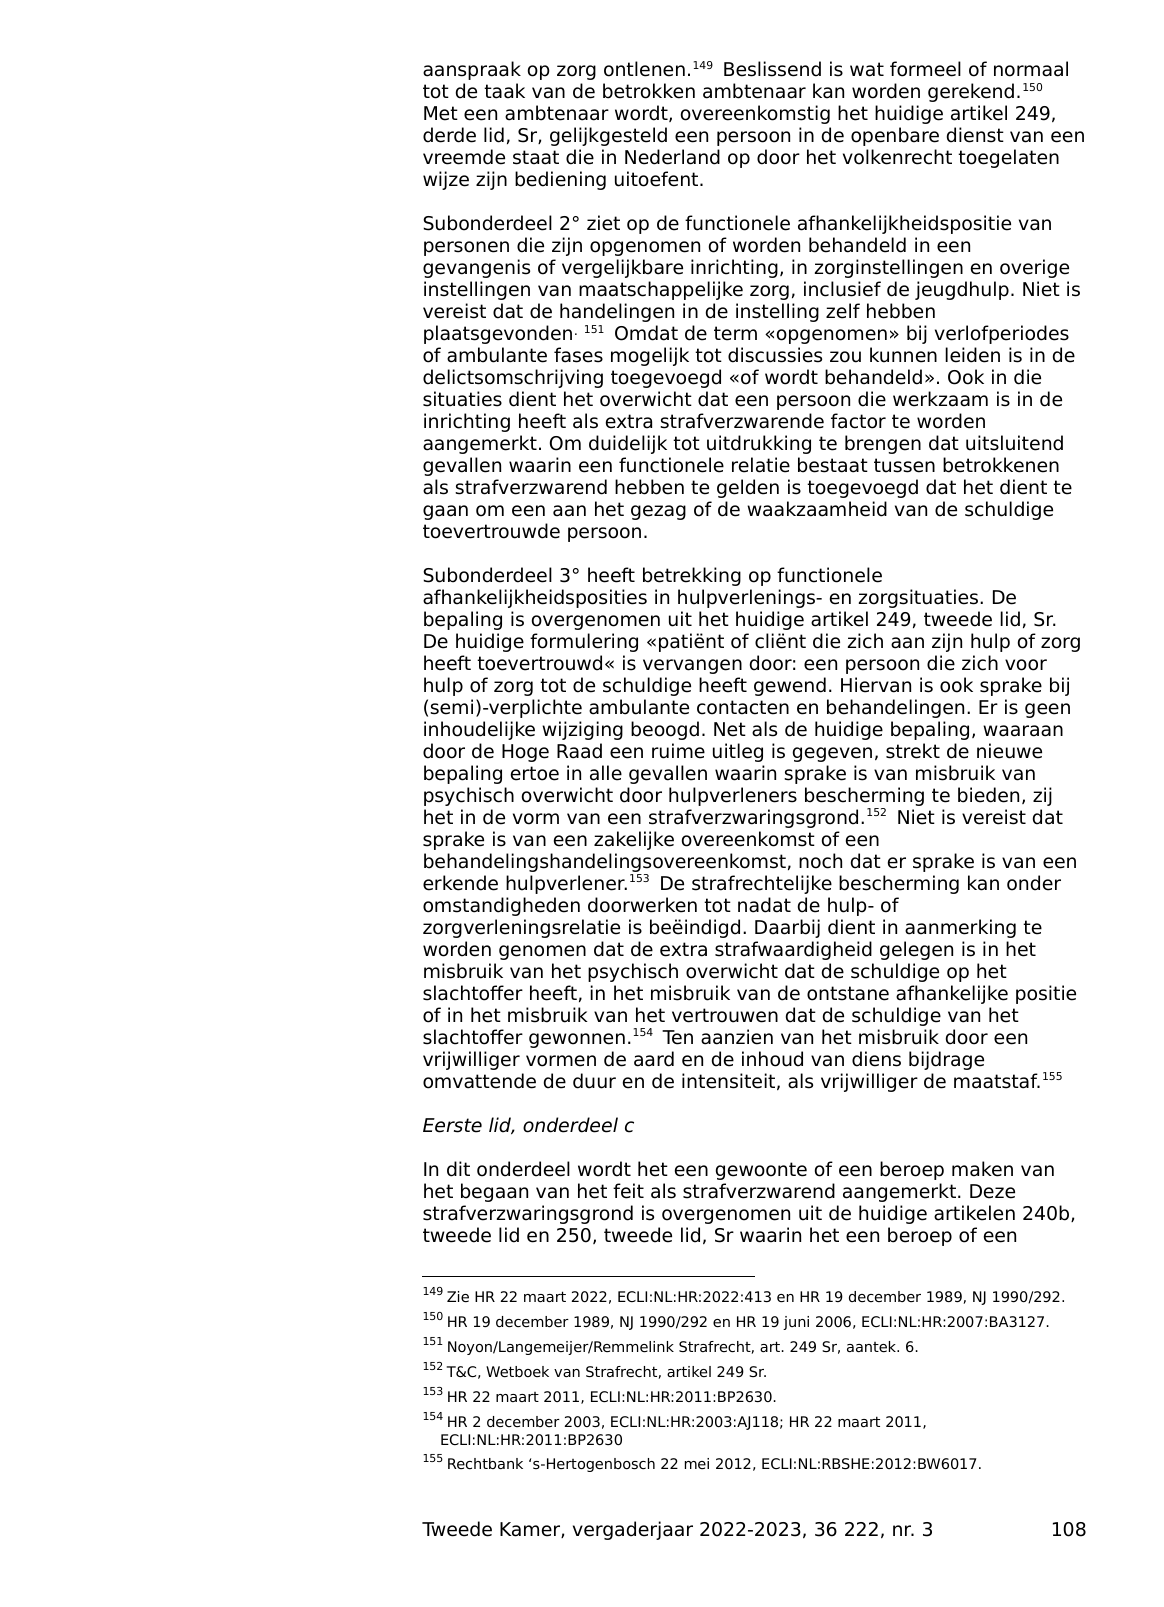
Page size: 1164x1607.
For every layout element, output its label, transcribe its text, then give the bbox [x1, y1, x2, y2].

subtitle Eerste lid, onderdeel c [422, 1115, 1087, 1137]
text Subonderdeel 2° ziet op de functionele afhankelijkheidspositie van personen die zijn opgenomen of worden behandeld in een gevangenis of vergelijkbare inrichting, in zorginstellingen en overige instellingen van maatschappelijke zorg, inclusief de jeugdhulp. Niet is vereist dat de handelingen in de instelling zelf hebben plaatsgevonden. Omdat de term «opgenomen» bij verlofperiodes of ambulante fases mogelijk tot discussies zou kunnen leiden is in de delictsomschrijving toegevoegd «of wordt behandeld». Ook in die situaties dient het overwicht dat een persoon die werkzaam is in de inrichting heeft als extra strafverzwarende factor te worden aangemerkt. Om duidelijk tot uitdrukking te brengen dat uitsluitend gevallen waarin een functionele relatie bestaat tussen betrokkenen als strafverzwarend hebben te gelden is toegevoegd dat het dient te gaan om een aan het gezag of de waakzaamheid van de schuldige toevertrouwde persoon. [422, 213, 1087, 543]
text In dit onderdeel wordt het een gewoonte of een beroep maken van het begaan van het feit als strafverzwarend aangemerkt. Deze strafverzwaringsgrond is overgenomen uit de huidige artikelen 240b, tweede lid en 250, tweede lid, Sr waarin het een beroep of een [422, 1159, 1087, 1247]
text Zie HR 22 maart 2022, ECLI:NL:HR:2022:413 en HR 19 december 1989, NJ 1990/292. [422, 1285, 1087, 1307]
text HR 19 december 1989, NJ 1990/292 en HR 19 juni 2006, ECLI:NL:HR:2007:BA3127. [422, 1310, 1087, 1332]
text HR 22 maart 2011, ECLI:NL:HR:2011:BP2630. [422, 1385, 1087, 1407]
text Subonderdeel 3° heeft betrekking op functionele afhankelijkheidsposities in hulpverlenings- en zorgsituaties. De bepaling is overgenomen uit het huidige artikel 249, tweede lid, Sr. De huidige formulering «patiënt of cliënt die zich aan zijn hulp of zorg heeft toevertrouwd« is vervangen door: een persoon die zich voor hulp of zorg tot de schuldige heeft gewend. Hiervan is ook sprake bij (semi)-verplichte ambulante contacten en behandelingen. Er is geen inhoudelijke wijziging beoogd. Net als de huidige bepaling, waaraan door de Hoge Raad een ruime uitleg is gegeven, strekt de nieuwe bepaling ertoe in alle gevallen waarin sprake is van misbruik van psychisch overwicht door hulpverleners bescherming te bieden, zij het in de vorm van een strafverzwaringsgrond. Niet is vereist dat sprake is van een zakelijke overeenkomst of een behandelingshandelingsovereenkomst, noch dat er sprake is van een erkende hulpverlener. De strafrechtelijke bescherming kan onder omstandigheden doorwerken tot nadat de hulp- of zorgverleningsrelatie is beëindigd. Daarbij dient in aanmerking te worden genomen dat de extra strafwaardigheid gelegen is in het misbruik van het psychisch overwicht dat de schuldige op het slachtoffer heeft, in het misbruik van de ontstane afhankelijke positie of in het misbruik van het vertrouwen dat de schuldige van het slachtoffer gewonnen. Ten aanzien van het misbruik door een vrijwilliger vormen de aard en de inhoud van diens bijdrage omvattende de duur en de intensiteit, als vrijwilliger de maatstaf. [422, 565, 1087, 1092]
text T&C, Wetboek van Strafrecht, artikel 249 Sr. [422, 1360, 1087, 1382]
text Noyon/Langemeijer/Remmelink Strafrecht, art. 249 Sr, aantek. 6. [422, 1335, 1087, 1357]
text aanspraak op zorg ontlenen. Beslissend is wat formeel of normaal tot de taak van de betrokken ambtenaar kan worden gerekend. Met een ambtenaar wordt, overeenkomstig het huidige artikel 249, derde lid, Sr, gelijkgesteld een persoon in de openbare dienst van een vreemde staat die in Nederland op door het volkenrecht toegelaten wijze zijn bediening uitoefent. [422, 59, 1087, 191]
text Rechtbank ‘s-Hertogenbosch 22 mei 2012, ECLI:NL:RBSHE:2012:BW6017. [422, 1452, 1087, 1474]
text HR 2 december 2003, ECLI:NL:HR:2003:AJ118; HR 22 maart 2011, ECLI:NL:HR:2011:BP2630 [422, 1410, 1087, 1449]
